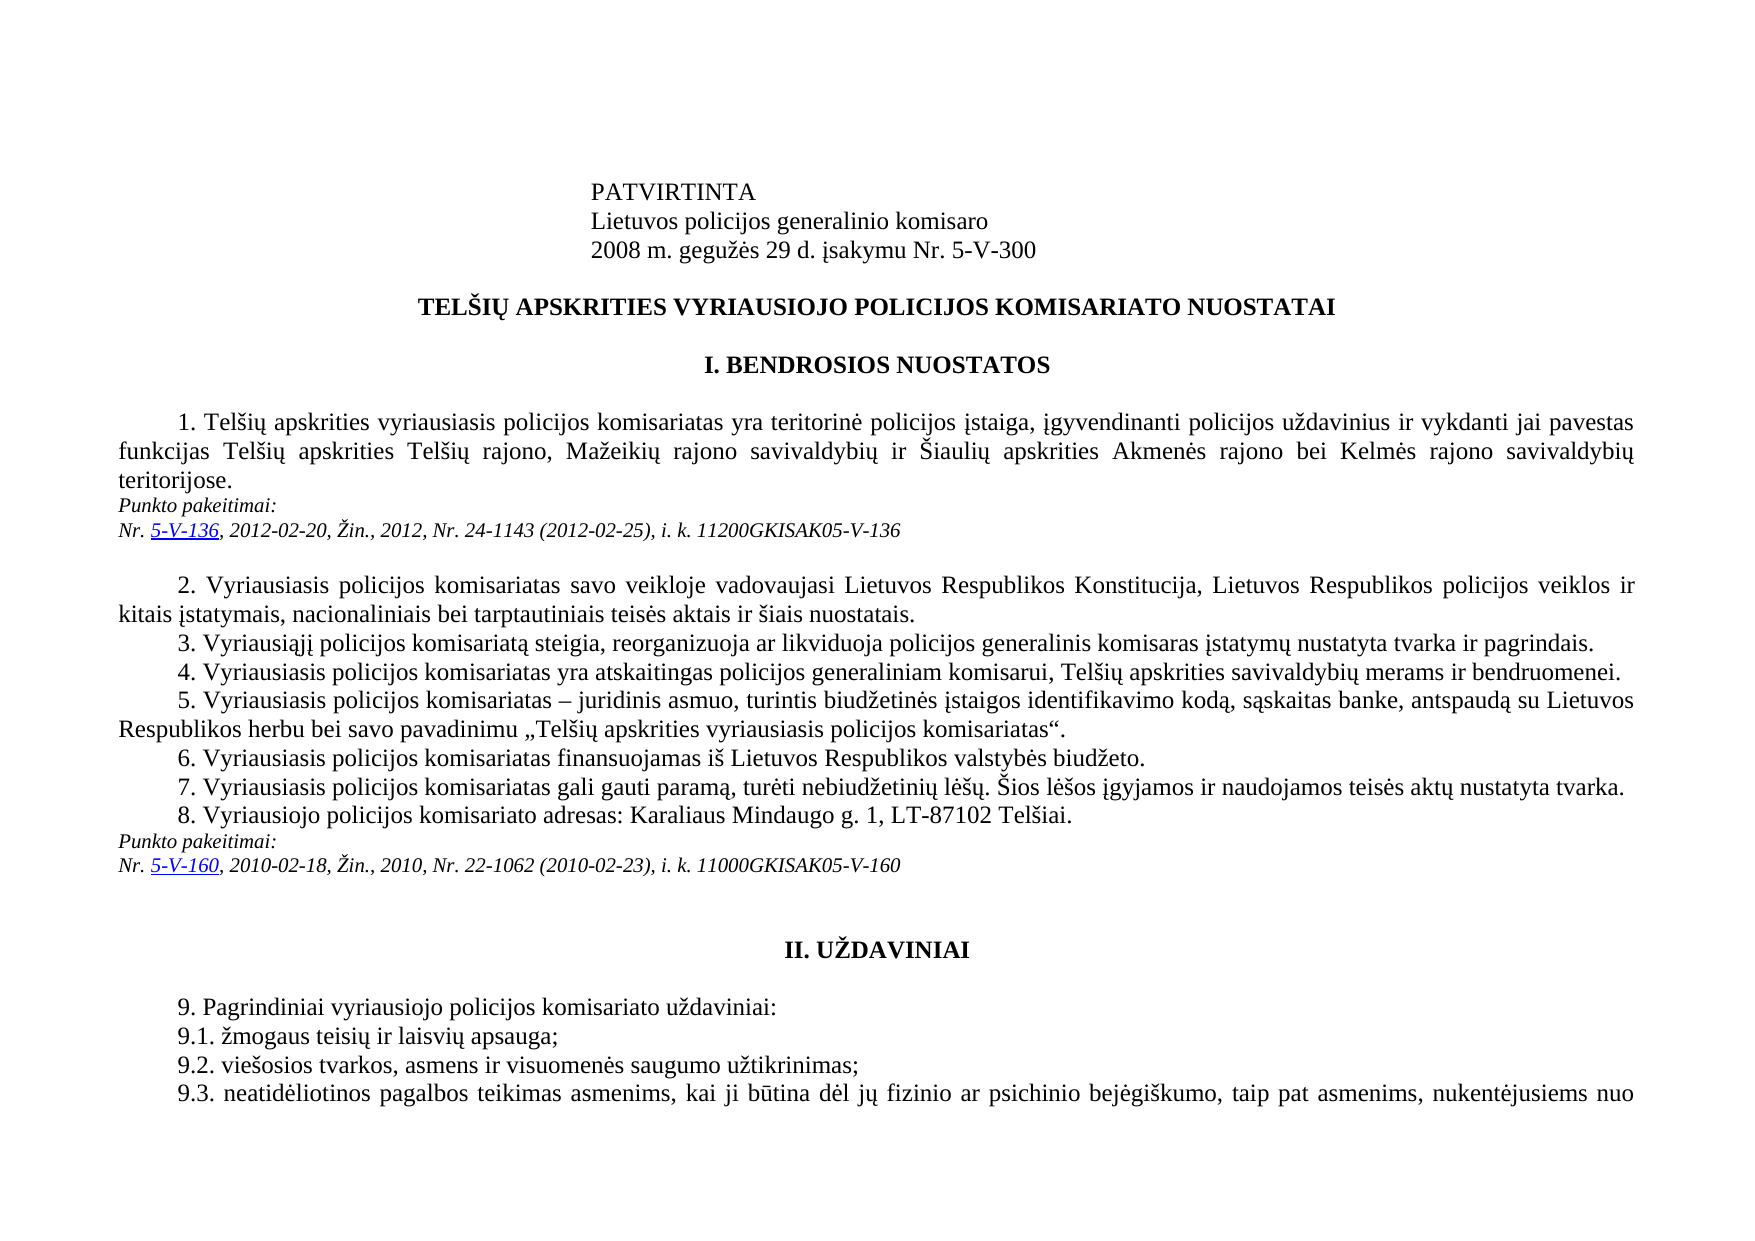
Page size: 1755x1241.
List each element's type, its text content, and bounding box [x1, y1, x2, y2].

text 9. Pagrindiniai vyriausiojo policijos komisariato uždaviniai: [118, 992, 1636, 1021]
text 7. Vyriausiasis policijos komisariatas gali gauti paramą, turėti nebiudžetinių lėšų. Šios lėšos įgyjamos ir naudojamos teisės aktų nustatyta tvarka. [118, 772, 1636, 800]
text Punkto pakeitimai: [118, 493, 1636, 517]
text TELŠIŲ APSKRITIES VYRIAUSIOJO POLICIJOS KOMISARIATO NUOSTATAI [118, 292, 1636, 321]
text PATVIRTINTA [591, 177, 1636, 206]
text 2008 m. gegužės 29 d. įsakymu Nr. 5-V-300 [591, 235, 1636, 263]
text 6. Vyriausiasis policijos komisariatas finansuojamas iš Lietuvos Respublikos valstybės biudžeto. [118, 743, 1636, 772]
text Lietuvos policijos generalinio komisaro [591, 206, 1636, 235]
text II. UŽDAVINIAI [118, 935, 1636, 963]
text Punkto pakeitimai: [118, 829, 1636, 853]
text Nr. 5-V-136, 2012-02-20, Žin., 2012, Nr. 24-1143 (2012-02-25), i. k. 11200GKISAK05-V-136 [118, 517, 1636, 542]
text 3. Vyriausiąjį policijos komisariatą steigia, reorganizuoja ar likviduoja policijos generalinis komisaras įstatymų nustatyta tvarka ir pagrindais. [118, 628, 1636, 657]
text 4. Vyriausiasis policijos komisariatas yra atskaitingas policijos generaliniam komisarui, Telšių apskrities savivaldybių merams ir bendruomenei. [118, 657, 1636, 685]
text 8. Vyriausiojo policijos komisariato adresas: Karaliaus Mindaugo g. 1, LT-87102 Telšiai. [118, 800, 1636, 829]
text 1. Telšių apskrities vyriausiasis policijos komisariatas yra teritorinė policijos įstaiga, įgyvendinanti policijos uždavinius ir vykdanti jai pavestas funkcijas Telšių apskrities Telšių rajono, Mažeikių rajono savivaldybių ir Šiaulių apskrities Akmenės rajono bei Kelmės rajono savivaldybių teritorijose. [118, 407, 1636, 493]
text 9.1. žmogaus teisių ir laisvių apsauga; [118, 1021, 1636, 1050]
text 2. Vyriausiasis policijos komisariatas savo veikloje vadovaujasi Lietuvos Respublikos Konstitucija, Lietuvos Respublikos policijos veiklos ir kitais įstatymais, nacionaliniais bei tarptautiniais teisės aktais ir šiais nuostatais. [118, 570, 1636, 628]
text 5. Vyriausiasis policijos komisariatas – juridinis asmuo, turintis biudžetinės įstaigos identifikavimo kodą, sąskaitas banke, antspaudą su Lietuvos Respublikos herbu bei savo pavadinimu „Telšių apskrities vyriausiasis policijos komisariatas“. [118, 685, 1636, 743]
text Nr. 5-V-160, 2010-02-18, Žin., 2010, Nr. 22-1062 (2010-02-23), i. k. 11000GKISAK05-V-160 [118, 853, 1636, 877]
text 9.3. neatidėliotinos pagalbos teikimas asmenims, kai ji būtina dėl jų fizinio ar psichinio bejėgiškumo, taip pat asmenims, nukentėjusiems nuo [118, 1078, 1636, 1107]
text I. BENDROSIOS NUOSTATOS [118, 350, 1636, 378]
text 9.2. viešosios tvarkos, asmens ir visuomenės saugumo užtikrinimas; [118, 1050, 1636, 1078]
